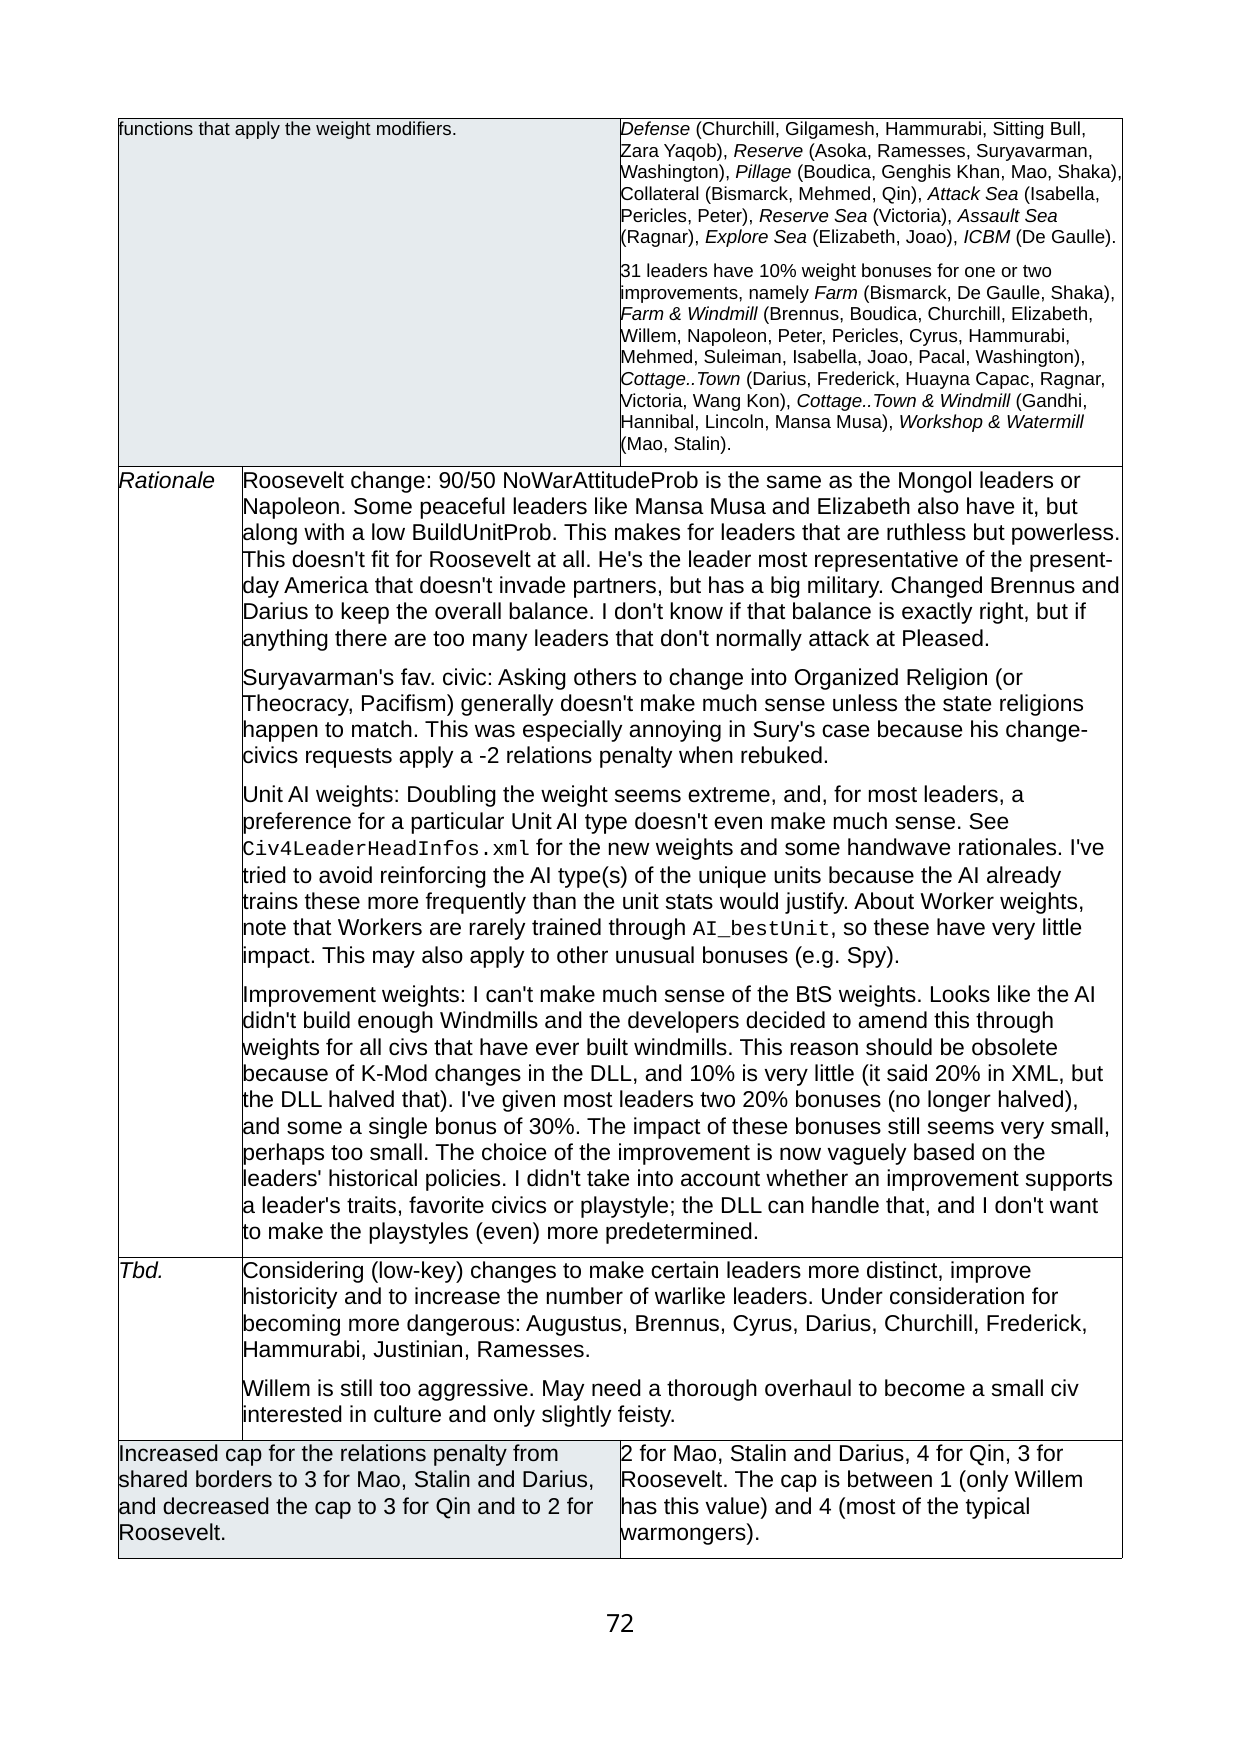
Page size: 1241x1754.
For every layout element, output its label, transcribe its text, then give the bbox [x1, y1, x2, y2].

table_cell Defense (Churchill, Gilgamesh, Hammurabi, Sitting Bull, Zara Yaqob), Reserve (Asoka, Ramesses, Suryavarman, Washington), Pillage (Boudica, Genghis Khan, Mao, Shaka), Collateral (Bismarck, Mehmed, Qin), Attack Sea (Isabella, Pericles, Peter), Reserve Sea (Victoria), Assault Sea (Ragnar), Explore Sea (Elizabeth, Joao), ICBM (De Gaulle). 31 leaders have 10% weight bonuses for one or two improvements, namely Farm (Bismarck, De Gaulle, Shaka), Farm & Windmill (Brennus, Boudica, Churchill, Elizabeth, Willem, Napoleon, Peter, Pericles, Cyrus, Hammurabi, Mehmed, Suleiman, Isabella, Joao, Pacal, Washington), Cottage..Town (Darius, Frederick, Huayna Capac, Ragnar, Victoria, Wang Kon), Cottage..Town & Windmill (Gandhi, Hannibal, Lincoln, Mansa Musa), Workshop & Watermill (Mao, Stalin). [621, 119, 1122, 466]
table_cell Roosevelt change: 90/50 NoWarAttitudeProb is the same as the Mongol leaders or Napoleon. Some peaceful leaders like Mansa Musa and Elizabeth also have it, but along with a low BuildUnitProb. This makes for leaders that are ruthless but powerless. This doesn't fit for Roosevelt at all. He's the leader most representative of the present-day America that doesn't invade partners, but has a big military. Changed Brennus and Darius to keep the overall balance. I don't know if that balance is exactly right, but if anything there are too many leaders that don't normally attack at Pleased. Suryavarman's fav. civic: Asking others to change into Organized Religion (or Theocracy, Pacifism) generally doesn't make much sense unless the state religions happen to match. This was especially annoying in Sury's case because his change-civics requests apply a -2 relations penalty when rebuked. Unit AI weights: Doubling the weight seems extreme, and, for most leaders, a preference for a particular Unit AI type doesn't even make much sense. See Civ4LeaderHeadInfos.xml for the new weights and some handwave rationales. I've tried to avoid reinforcing the AI type(s) of the unique units because the AI already trains these more frequently than the unit stats would justify. About Worker weights, note that Workers are rarely trained through AI_bestUnit, so these have very little impact. This may also apply to other unusual bonuses (e.g. Spy). Improvement weights: I can't make much sense of the BtS weights. Looks like the AI didn't build enough Windmills and the developers decided to amend this through weights for all civs that have ever built windmills. This reason should be obsolete because of K-Mod changes in the DLL, and 10% is very little (it said 20% in XML, but the DLL halved that). I've given most leaders two 20% bonuses (no longer halved), and some a single bonus of 30%. The impact of these bonuses still seems very small, perhaps too small. The choice of the improvement is now vaguely based on the leaders' historical policies. I didn't take into account whether an improvement supports a leader's traits, favorite civics or playstyle; the DLL can handle that, and I don't want to make the playstyles (even) more predetermined. [243, 467, 1122, 1257]
table_cell 2 for Mao, Stalin and Darius, 4 for Qin, 3 for Roosevelt. The cap is between 1 (only Willem has this value) and 4 (most of the typical warmongers). [621, 1441, 1122, 1558]
table_cell Increased cap for the relations penalty from shared borders to 3 for Mao, Stalin and Darius, and decreased the cap to 3 for Qin and to 2 for Roosevelt. [119, 1441, 620, 1558]
table_cell functions that apply the weight modifiers. [119, 119, 620, 466]
table_cell Considering (low-key) changes to make certain leaders more distinct, improve historicity and to increase the number of warlike leaders. Under consideration for becoming more dangerous: Augustus, Brennus, Cyrus, Darius, Churchill, Frederick, Hammurabi, Justinian, Ramesses. Willem is still too aggressive. May need a thorough overhaul to become a small civ interested in culture and only slightly feisty. [243, 1258, 1122, 1440]
table_cell Tbd. [119, 1258, 242, 1440]
table_cell Rationale [119, 467, 242, 1257]
